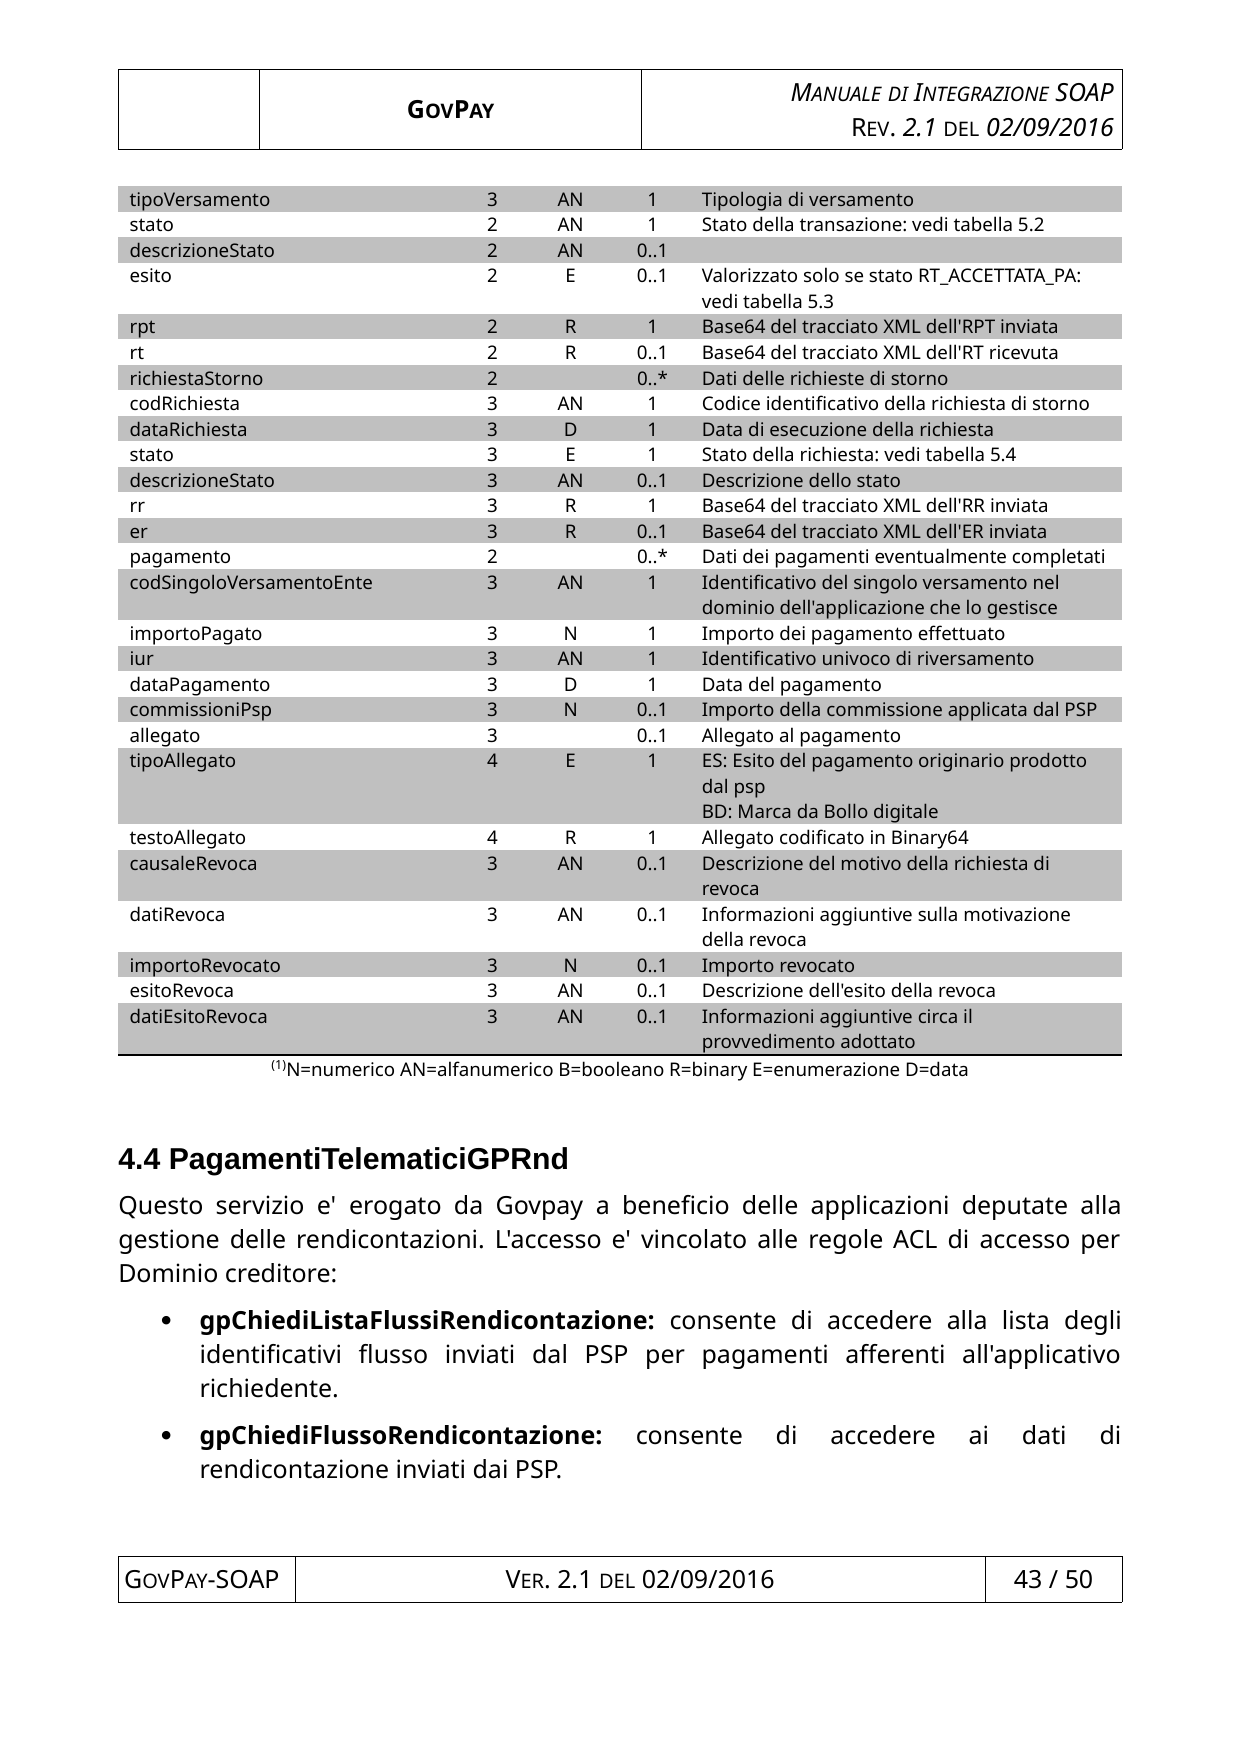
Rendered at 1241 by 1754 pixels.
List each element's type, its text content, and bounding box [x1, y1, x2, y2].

table_cell 3 [458, 901, 526, 952]
table_cell 0..1 [614, 518, 690, 543]
table_cell AN [526, 1003, 614, 1054]
table_cell 0..1 [614, 850, 690, 901]
table_cell R [526, 339, 614, 365]
table_cell 3 [458, 722, 526, 748]
table_cell 1 [614, 748, 690, 824]
table_cell 0..1 [614, 697, 690, 722]
table_cell datiRevoca [118, 901, 458, 952]
table_cell Descrizione dell'esito della revoca [690, 978, 1122, 1003]
table_cell 3 [458, 671, 526, 697]
table_cell esito [118, 263, 458, 314]
table_cell 2 [458, 339, 526, 365]
table_cell 1 [614, 620, 690, 646]
table_cell Base64 del tracciato XML dell'ER inviata [690, 518, 1122, 543]
table_cell Allegato al pagamento [690, 722, 1122, 748]
table_cell 3 [458, 518, 526, 543]
table_cell 3 [458, 697, 526, 722]
table_cell 2 [458, 544, 526, 569]
table_cell 0..* [614, 544, 690, 569]
table_cell 3 [458, 390, 526, 416]
table_cell [690, 237, 1122, 263]
table_cell 2 [458, 365, 526, 390]
table_cell N [526, 697, 614, 722]
subtitle PagamentiTelematiciGPRnd [118, 1141, 1122, 1175]
table_cell Identificativo del singolo versamento nel dominio dell'applicazione che lo gestisce [690, 569, 1122, 620]
list gpChiediListaFlussiRendicontazione: consente di accedere alla lista degli identificativi flusso inviati dal PSP per pagamenti afferenti all'applicativo richiedente. [162, 1303, 1122, 1405]
table_cell descrizioneStato [118, 237, 458, 263]
table_cell Informazioni aggiuntive circa il provvedimento adottato [690, 1003, 1122, 1054]
table_cell 1 [614, 186, 690, 212]
text (1)N=numerico AN=alfanumerico B=booleano R=binary E=enumerazione D=data [118, 1056, 1122, 1082]
table_cell 3 [458, 620, 526, 646]
table_cell Stato della transazione: vedi tabella 5.2 [690, 212, 1122, 237]
table_cell Informazioni aggiuntive sulla motivazione della revoca [690, 901, 1122, 952]
table_cell 3 [458, 416, 526, 441]
table_cell tipoVersamento [118, 186, 458, 212]
table_cell Importo revocato [690, 952, 1122, 977]
table_cell Base64 del tracciato XML dell'RR inviata [690, 493, 1122, 518]
table_cell 4 [458, 824, 526, 850]
table_cell Dati dei pagamenti eventualmente completati [690, 544, 1122, 569]
table_cell D [526, 416, 614, 441]
table_cell 0..* [614, 365, 690, 390]
table_cell rt [118, 339, 458, 365]
table_cell 1 [614, 569, 690, 620]
table_cell causaleRevoca [118, 850, 458, 901]
table_cell importoRevocato [118, 952, 458, 977]
table_cell testoAllegato [118, 824, 458, 850]
table_cell Valorizzato solo se stato RT_ACCETTATA_PA: vedi tabella 5.3 [690, 263, 1122, 314]
table_cell AN [526, 646, 614, 671]
table_cell 2 [458, 237, 526, 263]
table_cell E [526, 441, 614, 467]
table_cell AN [526, 237, 614, 263]
table_cell 3 [458, 493, 526, 518]
table_cell 3 [458, 646, 526, 671]
table_cell AN [526, 390, 614, 416]
table_cell 3 [458, 952, 526, 977]
table_cell [526, 365, 614, 390]
table_cell Importo dei pagamento effettuato [690, 620, 1122, 646]
table_cell R [526, 314, 614, 339]
table_cell AN [526, 212, 614, 237]
table_cell 1 [614, 314, 690, 339]
table_cell AN [526, 978, 614, 1003]
table_cell 1 [614, 212, 690, 237]
table_cell 0..1 [614, 339, 690, 365]
table_cell AN [526, 186, 614, 212]
table_cell er [118, 518, 458, 543]
table_cell Descrizione del motivo della richiesta di revoca [690, 850, 1122, 901]
table_cell Data di esecuzione della richiesta [690, 416, 1122, 441]
table_cell AN [526, 901, 614, 952]
table_cell codSingoloVersamentoEnte [118, 569, 458, 620]
table_cell richiestaStorno [118, 365, 458, 390]
table_cell Data del pagamento [690, 671, 1122, 697]
table_cell rpt [118, 314, 458, 339]
table_cell 1 [614, 824, 690, 850]
list gpChiediFlussoRendicontazione: consente di accedere ai dati di rendicontazione inviati dai PSP. [162, 1417, 1122, 1485]
table_cell codRichiesta [118, 390, 458, 416]
table_cell stato [118, 441, 458, 467]
table_cell Stato della richiesta: vedi tabella 5.4 [690, 441, 1122, 467]
table_cell R [526, 493, 614, 518]
table_cell 3 [458, 850, 526, 901]
table_cell stato [118, 212, 458, 237]
table_cell 3 [458, 1003, 526, 1054]
table_cell D [526, 671, 614, 697]
table_cell AN [526, 850, 614, 901]
table_cell Identificativo univoco di riversamento [690, 646, 1122, 671]
table_cell 0..1 [614, 263, 690, 314]
table_cell 0..1 [614, 237, 690, 263]
table_cell Tipologia di versamento [690, 186, 1122, 212]
table_cell 1 [614, 646, 690, 671]
table_cell pagamento [118, 544, 458, 569]
table_cell importoPagato [118, 620, 458, 646]
table_cell 2 [458, 263, 526, 314]
table_cell 3 [458, 441, 526, 467]
table_cell dataRichiesta [118, 416, 458, 441]
table_cell Base64 del tracciato XML dell'RT ricevuta [690, 339, 1122, 365]
table_cell Base64 del tracciato XML dell'RPT inviata [690, 314, 1122, 339]
table_cell [526, 544, 614, 569]
table_cell 3 [458, 186, 526, 212]
table_cell 4 [458, 748, 526, 824]
table_cell N [526, 952, 614, 977]
table_cell 0..1 [614, 901, 690, 952]
table_cell Codice identificativo della richiesta di storno [690, 390, 1122, 416]
table_cell 2 [458, 212, 526, 237]
table_cell 0..1 [614, 1003, 690, 1054]
text Questo servizio e' erogato da Govpay a beneficio delle applicazioni deputate alla gestione delle rendicontazioni. L'accesso e' vincolato alle regole ACL di accesso per Dominio creditore: [118, 1188, 1122, 1290]
table_cell commissioniPsp [118, 697, 458, 722]
table_cell 0..1 [614, 467, 690, 492]
table_cell esitoRevoca [118, 978, 458, 1003]
table_cell N [526, 620, 614, 646]
table_cell 2 [458, 314, 526, 339]
table_cell 3 [458, 467, 526, 492]
table_cell E [526, 748, 614, 824]
table_cell dataPagamento [118, 671, 458, 697]
table_cell 1 [614, 671, 690, 697]
table_cell ES: Esito del pagamento originario prodotto dal psp BD: Marca da Bollo digitale [690, 748, 1122, 824]
table_cell AN [526, 569, 614, 620]
table_cell iur [118, 646, 458, 671]
table_cell 0..1 [614, 722, 690, 748]
table_cell 1 [614, 441, 690, 467]
table_cell Dati delle richieste di storno [690, 365, 1122, 390]
table_cell datiEsitoRevoca [118, 1003, 458, 1054]
table_cell 0..1 [614, 978, 690, 1003]
table_cell tipoAllegato [118, 748, 458, 824]
table_cell 3 [458, 569, 526, 620]
table_cell allegato [118, 722, 458, 748]
table_cell Importo della commissione applicata dal PSP [690, 697, 1122, 722]
table_cell descrizioneStato [118, 467, 458, 492]
table_cell 1 [614, 390, 690, 416]
table_cell AN [526, 467, 614, 492]
table_cell E [526, 263, 614, 314]
table_cell 1 [614, 416, 690, 441]
table_cell R [526, 824, 614, 850]
table_cell R [526, 518, 614, 543]
table_cell rr [118, 493, 458, 518]
table_cell Allegato codificato in Binary64 [690, 824, 1122, 850]
table_cell 3 [458, 978, 526, 1003]
table_cell Descrizione dello stato [690, 467, 1122, 492]
table_cell 0..1 [614, 952, 690, 977]
table_cell [526, 722, 614, 748]
table_cell 1 [614, 493, 690, 518]
